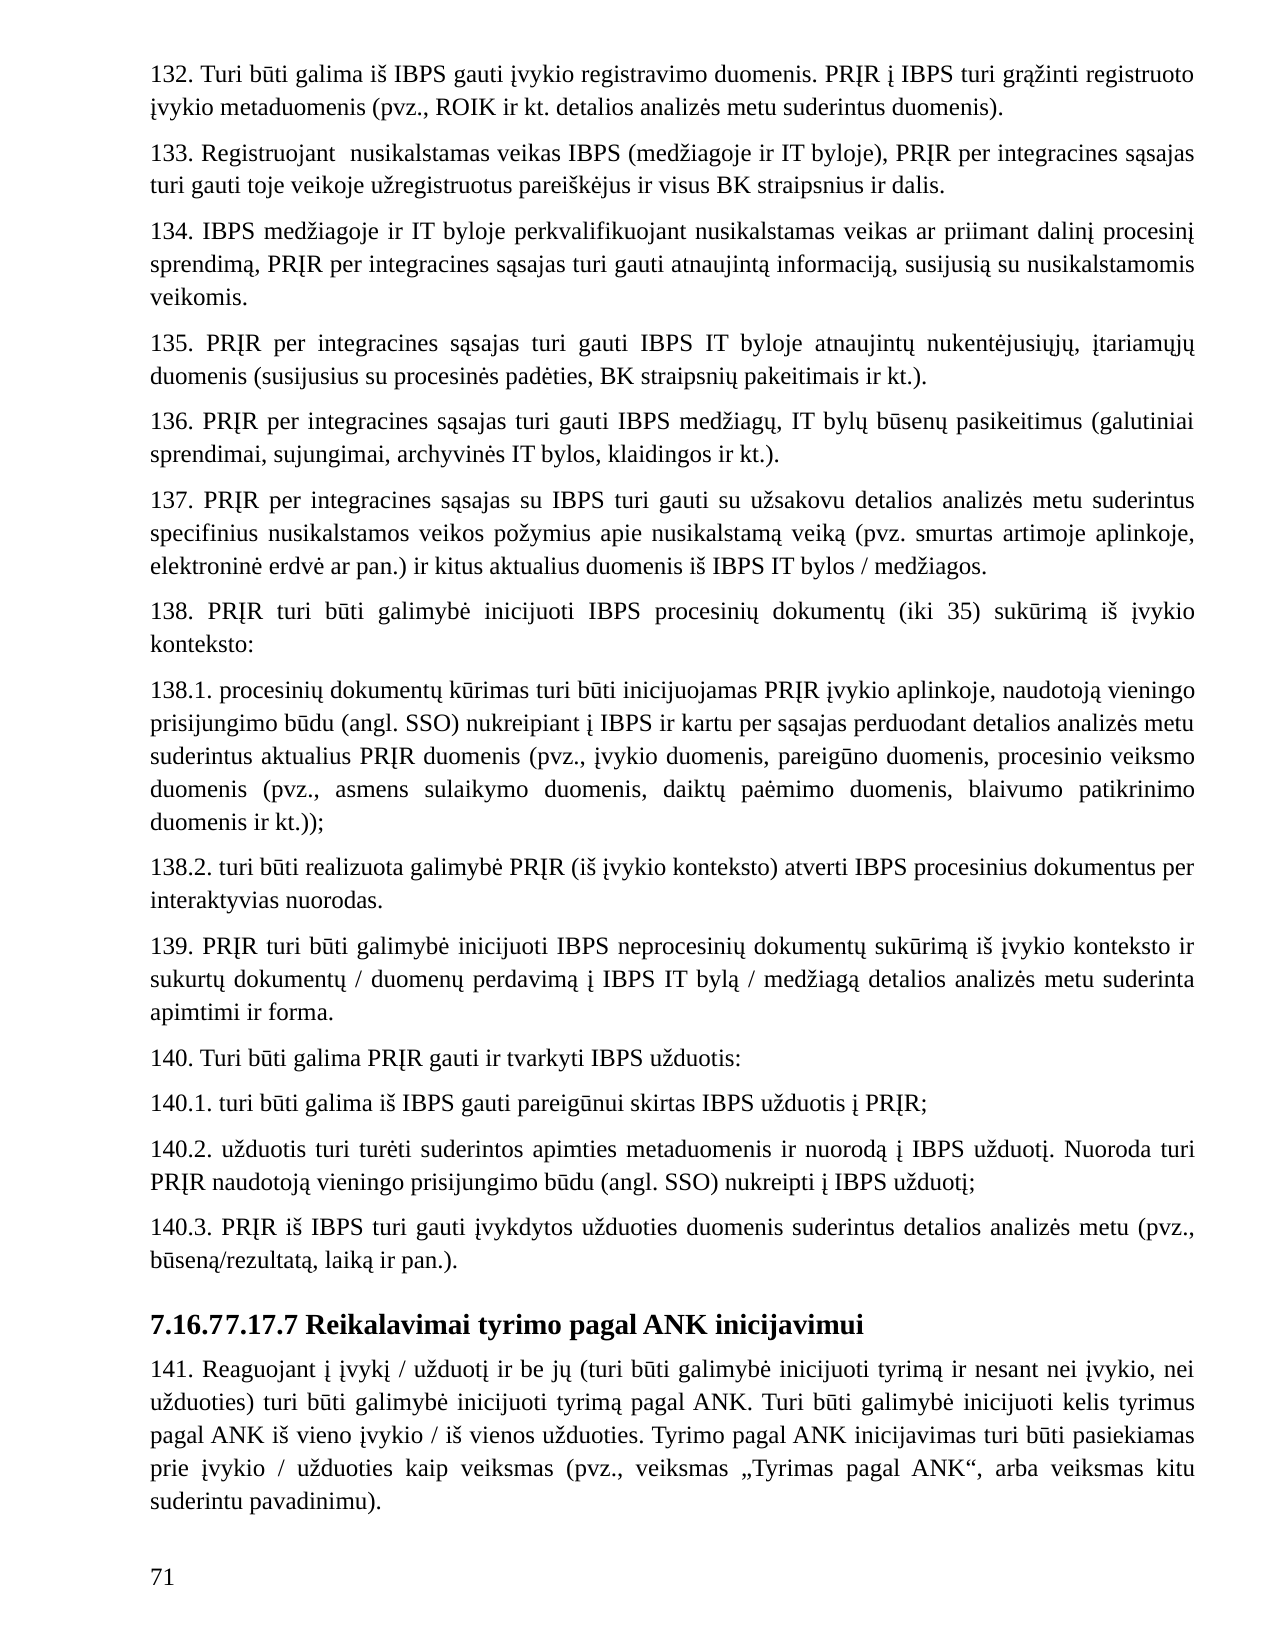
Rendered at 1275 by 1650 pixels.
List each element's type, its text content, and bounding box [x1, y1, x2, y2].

text 139. PRĮR turi būti galimybė inicijuoti IBPS neprocesinių dokumentų sukūrimą iš įvykio konteksto ir sukurtų dokumentų / duomenų perdavimą į IBPS IT bylą / medžiagą detalios analizės metu suderinta apimtimi ir forma. [150, 931, 1196, 1026]
text 138. PRĮR turi būti galimybė inicijuoti IBPS procesinių dokumentų (iki 35) sukūrimą iš įvykio konteksto: [150, 596, 1196, 658]
text 140. Turi būti galima PRĮR gauti ir tvarkyti IBPS užduotis: [150, 1043, 1196, 1071]
text 138.1. procesinių dokumentų kūrimas turi būti inicijuojamas PRĮR įvykio aplinkoje, naudotoją vieningo prisijungimo būdu (angl. SSO) nukreipiant į IBPS ir kartu per sąsajas perduodant detalios analizės metu suderintus aktualius PRĮR duomenis (pvz., įvykio duomenis, pareigūno duomenis, procesinio veiksmo duomenis (pvz., asmens sulaikymo duomenis, daiktų paėmimo duomenis, blaivumo patikrinimo duomenis ir kt.)); [150, 675, 1196, 836]
text 137. PRĮR per integracines sąsajas su IBPS turi gauti su užsakovu detalios analizės metu suderintus specifinius nusikalstamos veikos požymius apie nusikalstamą veiką (pvz. smurtas artimoje aplinkoje, elektroninė erdvė ar pan.) ir kitus aktualius duomenis iš IBPS IT bylos / medžiagos. [150, 485, 1196, 579]
text 140.3. PRĮR iš IBPS turi gauti įvykdytos užduoties duomenis suderintus detalios analizės metu (pvz., būseną/rezultatą, laiką ir pan.). [150, 1212, 1196, 1274]
text 136. PRĮR per integracines sąsajas turi gauti IBPS medžiagų, IT bylų būsenų pasikeitimus (galutiniai sprendimai, sujungimai, archyvinės IT bylos, klaidingos ir kt.). [150, 406, 1196, 468]
text 141. Reaguojant į įvykį / užduotį ir be jų (turi būti galimybė inicijuoti tyrimą ir nesant nei įvykio, nei užduoties) turi būti galimybė inicijuoti tyrimą pagal ANK. Turi būti galimybė inicijuoti kelis tyrimus pagal ANK iš vieno įvykio / iš vienos užduoties. Tyrimo pagal ANK inicijavimas turi būti pasiekiamas prie įvykio / užduoties kaip veiksmas (pvz., veiksmas „Tyrimas pagal ANK“, arba veiksmas kitu suderintu pavadinimu). [150, 1354, 1196, 1515]
text 135. PRĮR per integracines sąsajas turi gauti IBPS IT byloje atnaujintų nukentėjusiųjų, įtariamųjų duomenis (susijusius su procesinės padėties, BK straipsnių pakeitimais ir kt.). [150, 328, 1196, 389]
text 138.2. turi būti realizuota galimybė PRĮR (iš įvykio konteksto) atverti IBPS procesinius dokumentus per interaktyvias nuorodas. [150, 852, 1196, 914]
text 140.2. užduotis turi turėti suderintos apimties metaduomenis ir nuorodą į IBPS užduotį. Nuoroda turi PRĮR naudotoją vieningo prisijungimo būdu (angl. SSO) nukreipti į IBPS užduotį; [150, 1134, 1196, 1195]
text 140.1. turi būti galima iš IBPS gauti pareigūnui skirtas IBPS užduotis į PRĮR; [150, 1088, 1196, 1117]
text 132. Turi būti galima iš IBPS gauti įvykio registravimo duomenis. PRĮR į IBPS turi grąžinti registruoto įvykio metaduomenis (pvz., ROIK ir kt. detalios analizės metu suderintus duomenis). [150, 59, 1196, 121]
text 133. Registruojant nusikalstamas veikas IBPS (medžiagoje ir IT byloje), PRĮR per integracines sąsajas turi gauti toje veikoje užregistruotus pareiškėjus ir visus BK straipsnius ir dalis. [150, 138, 1196, 199]
text 134. IBPS medžiagoje ir IT byloje perkvalifikuojant nusikalstamas veikas ar priimant dalinį procesinį sprendimą, PRĮR per integracines sąsajas turi gauti atnaujintą informaciją, susijusią su nusikalstamomis veikomis. [150, 216, 1196, 311]
subtitle 7.17.7 Reikalavimai tyrimo pagal ANK inicijavimui [150, 1307, 1196, 1341]
